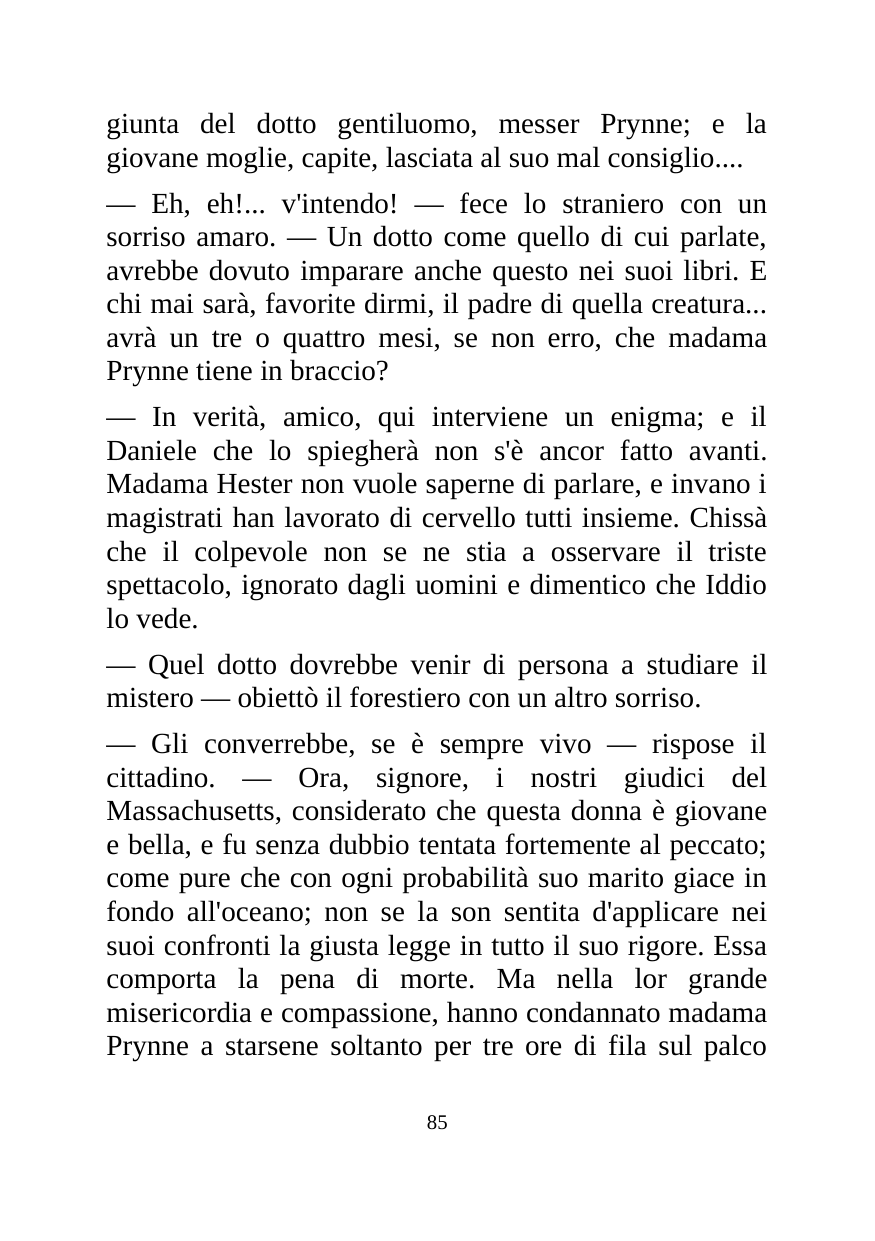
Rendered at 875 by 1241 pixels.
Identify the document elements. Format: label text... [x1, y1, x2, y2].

text — Quel dotto dovrebbe venir di persona a studiare il mistero — obiettò il forestiero con un altro sorriso. [106, 647, 768, 714]
text — In verità, amico, qui interviene un enigma; e il Daniele che lo spiegherà non s'è ancor fatto avanti. Madama Hester non vuole saperne di parlare, e invano i magistrati han lavorato di cervello tutti insieme. Chissà che il colpevole non se ne stia a osservare il triste spettacolo, ignorato dagli uomini e dimentico che Iddio lo vede. [106, 399, 768, 634]
text — Gli converrebbe, se è sempre vivo — rispose il cittadino. — Ora, signore, i nostri giudici del Massachusetts, considerato che questa donna è giovane e bella, e fu senza dubbio tentata fortemente al peccato; come pure che con ogni probabilità suo marito giace in fondo all'oceano; non se la son sentita d'applicare nei suoi confronti la giusta legge in tutto il suo rigore. Essa comporta la pena di morte. Ma nella lor grande misericordia e compassione, hanno condannato madama Prynne a starsene soltanto per tre ore di fila sul palco [106, 726, 768, 1062]
text giunta del dotto gentiluomo, messer Prynne; e la giovane moglie, capite, lasciata al suo mal consiglio.... [106, 106, 768, 173]
text — Eh, eh!... v'intendo! — fece lo straniero con un sorriso amaro. — Un dotto come quello di cui parlate, avrebbe dovuto imparare anche questo nei suoi libri. E chi mai sarà, favorite dirmi, il padre di quella creatura... avrà un tre o quattro mesi, se non erro, che madama Prynne tiene in braccio? [106, 186, 768, 387]
